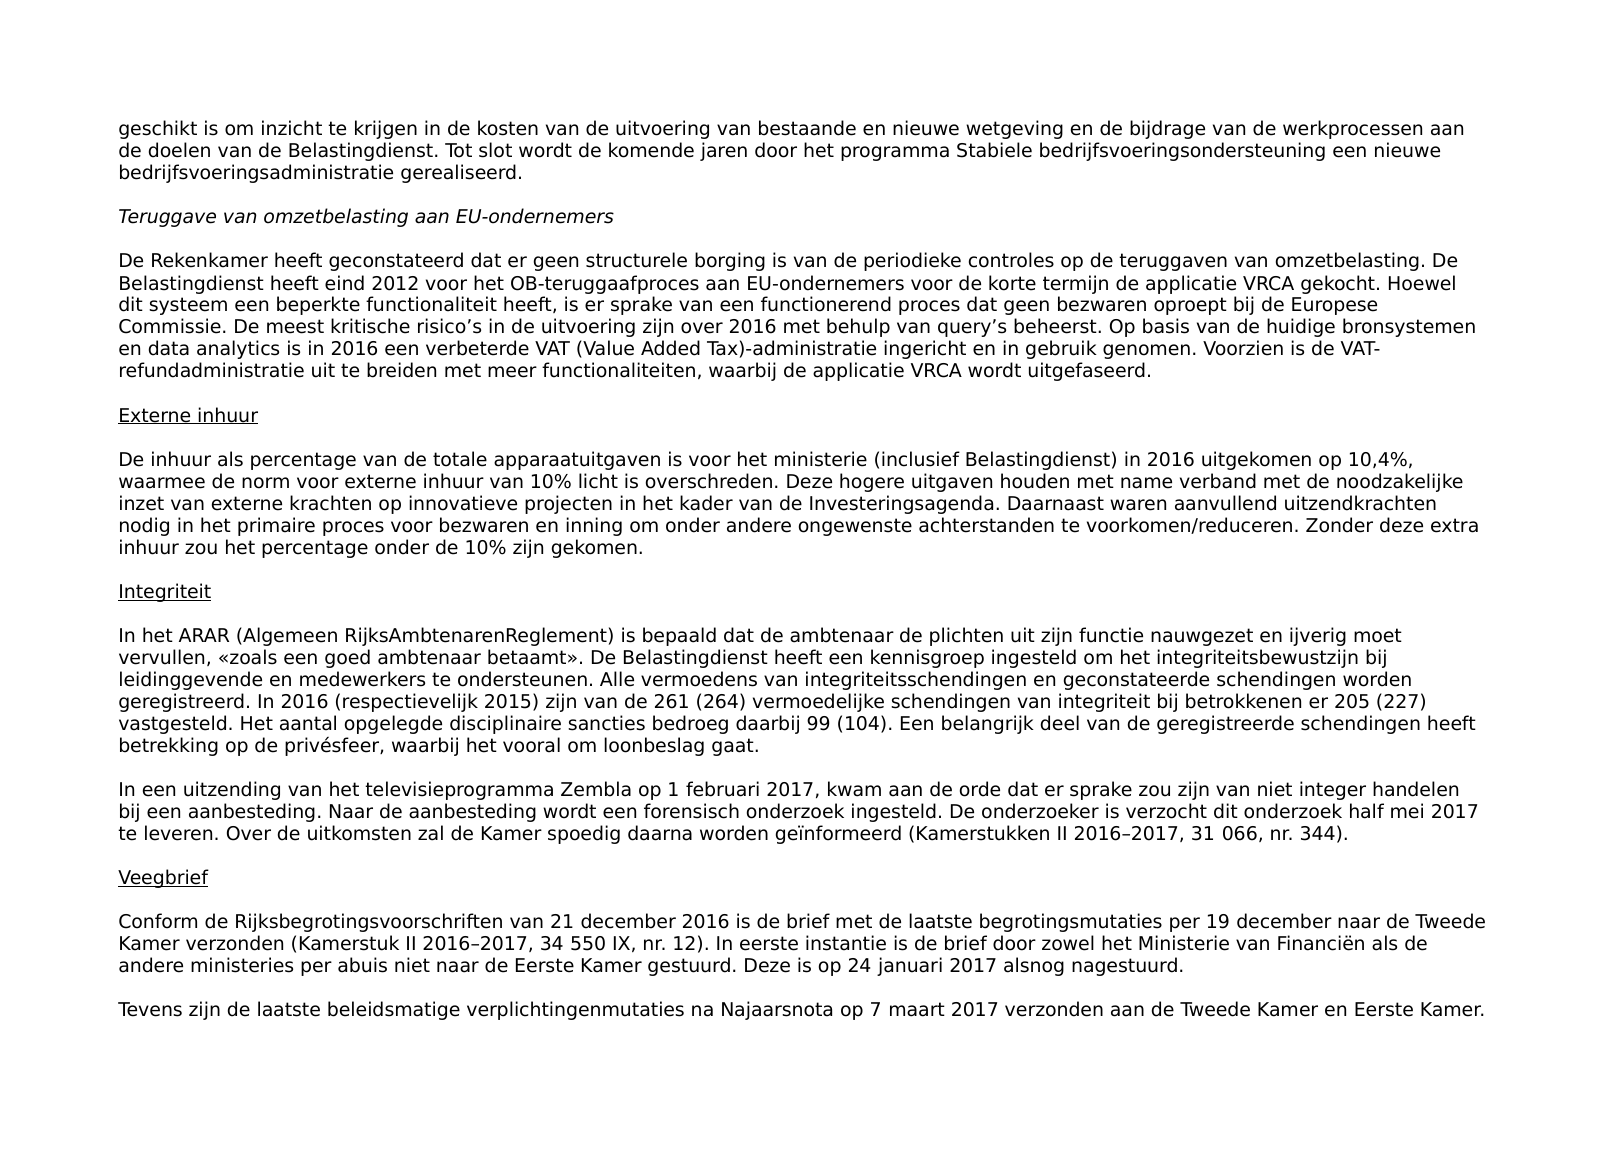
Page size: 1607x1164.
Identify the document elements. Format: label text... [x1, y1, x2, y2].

subtitle Teruggave van omzetbelasting aan EU-ondernemers [118, 206, 1488, 228]
text De inhuur als percentage van de totale apparaatuitgaven is voor het ministerie (inclusief Belastingdienst) in 2016 uitgekomen op 10,4%, waarmee de norm voor externe inhuur van 10% licht is overschreden. Deze hogere uitgaven houden met name verband met de noodzakelijke inzet van externe krachten op innovatieve projecten in het kader van de Investeringsagenda. Daarnaast waren aanvullend uitzendkrachten nodig in het primaire proces voor bezwaren en inning om onder andere ongewenste achterstanden te voorkomen/reduceren. Zonder deze extra inhuur zou het percentage onder de 10% zijn gekomen. [118, 449, 1488, 558]
subtitle Externe inhuur [118, 404, 1488, 426]
text Conform de Rijksbegrotingsvoorschriften van 21 december 2016 is de brief met de laatste begrotingsmutaties per 19 december naar de Tweede Kamer verzonden (Kamerstuk II 2016–2017, 34 550 IX, nr. 12). In eerste instantie is de brief door zowel het Ministerie van Financiën als de andere ministeries per abuis niet naar de Eerste Kamer gestuurd. Deze is op 24 januari 2017 alsnog nagestuurd. [118, 911, 1488, 977]
text Tevens zijn de laatste beleidsmatige verplichtingenmutaties na Najaarsnota op 7 maart 2017 verzonden aan de Tweede Kamer en Eerste Kamer. [118, 999, 1488, 1021]
subtitle Integriteit [118, 581, 1488, 603]
text geschikt is om inzicht te krijgen in de kosten van de uitvoering van bestaande en nieuwe wetgeving en de bijdrage van de werkprocessen aan de doelen van de Belastingdienst. Tot slot wordt de komende jaren door het programma Stabiele bedrijfsvoeringsondersteuning een nieuwe bedrijfsvoeringsadministratie gerealiseerd. [118, 118, 1488, 184]
text De Rekenkamer heeft geconstateerd dat er geen structurele borging is van de periodieke controles op de teruggaven van omzetbelasting. De Belastingdienst heeft eind 2012 voor het OB-teruggaafproces aan EU-ondernemers voor de korte termijn de applicatie VRCA gekocht. Hoewel dit systeem een beperkte functionaliteit heeft, is er sprake van een functionerend proces dat geen bezwaren oproept bij de Europese Commissie. De meest kritische risico’s in de uitvoering zijn over 2016 met behulp van query’s beheerst. Op basis van de huidige bronsystemen en data analytics is in 2016 een verbeterde VAT (Value Added Tax)-administratie ingericht en in gebruik genomen. Voorzien is de VAT-refundadministratie uit te breiden met meer functionaliteiten, waarbij de applicatie VRCA wordt uitgefaseerd. [118, 250, 1488, 382]
text In een uitzending van het televisieprogramma Zembla op 1 februari 2017, kwam aan de orde dat er sprake zou zijn van niet integer handelen bij een aanbesteding. Naar de aanbesteding wordt een forensisch onderzoek ingesteld. De onderzoeker is verzocht dit onderzoek half mei 2017 te leveren. Over de uitkomsten zal de Kamer spoedig daarna worden geïnformeerd (Kamerstukken II 2016–2017, 31 066, nr. 344). [118, 779, 1488, 845]
subtitle Veegbrief [118, 867, 1488, 889]
text In het ARAR (Algemeen RijksAmbtenarenReglement) is bepaald dat de ambtenaar de plichten uit zijn functie nauwgezet en ijverig moet vervullen, «zoals een goed ambtenaar betaamt». De Belastingdienst heeft een kennisgroep ingesteld om het integriteitsbewustzijn bij leidinggevende en medewerkers te ondersteunen. Alle vermoedens van integriteitsschendingen en geconstateerde schendingen worden geregistreerd. In 2016 (respectievelijk 2015) zijn van de 261 (264) vermoedelijke schendingen van integriteit bij betrokkenen er 205 (227) vastgesteld. Het aantal opgelegde disciplinaire sancties bedroeg daarbij 99 (104). Een belangrijk deel van de geregistreerde schendingen heeft betrekking op de privésfeer, waarbij het vooral om loonbeslag gaat. [118, 625, 1488, 757]
